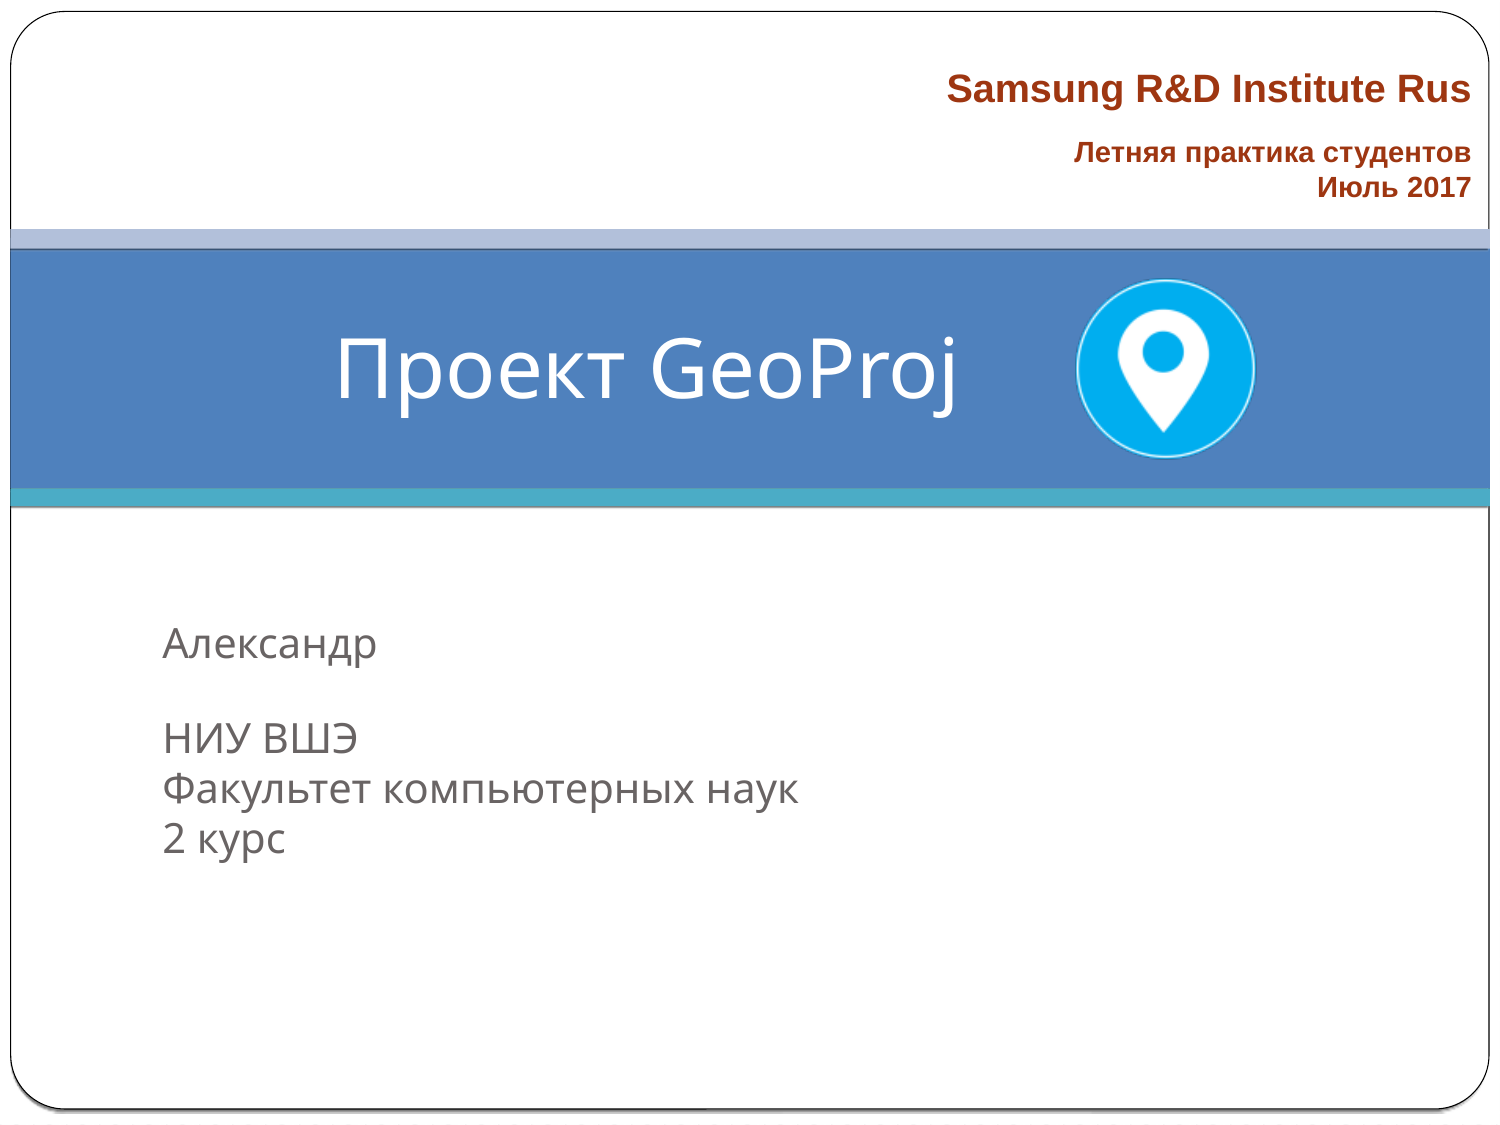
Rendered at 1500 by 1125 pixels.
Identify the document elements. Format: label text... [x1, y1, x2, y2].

text_box Samsung R&D Institute Rus [849, 54, 1490, 120]
text_box Летняя практика студентов Июль 2017 [591, 125, 1487, 217]
text_box Проект GeoProj [318, 248, 1146, 489]
text_box Александр [147, 609, 1305, 704]
picture [1074, 277, 1258, 461]
text_box НИУ ВШЭ Факультет компьютерных наук 2 курс [147, 704, 1329, 833]
